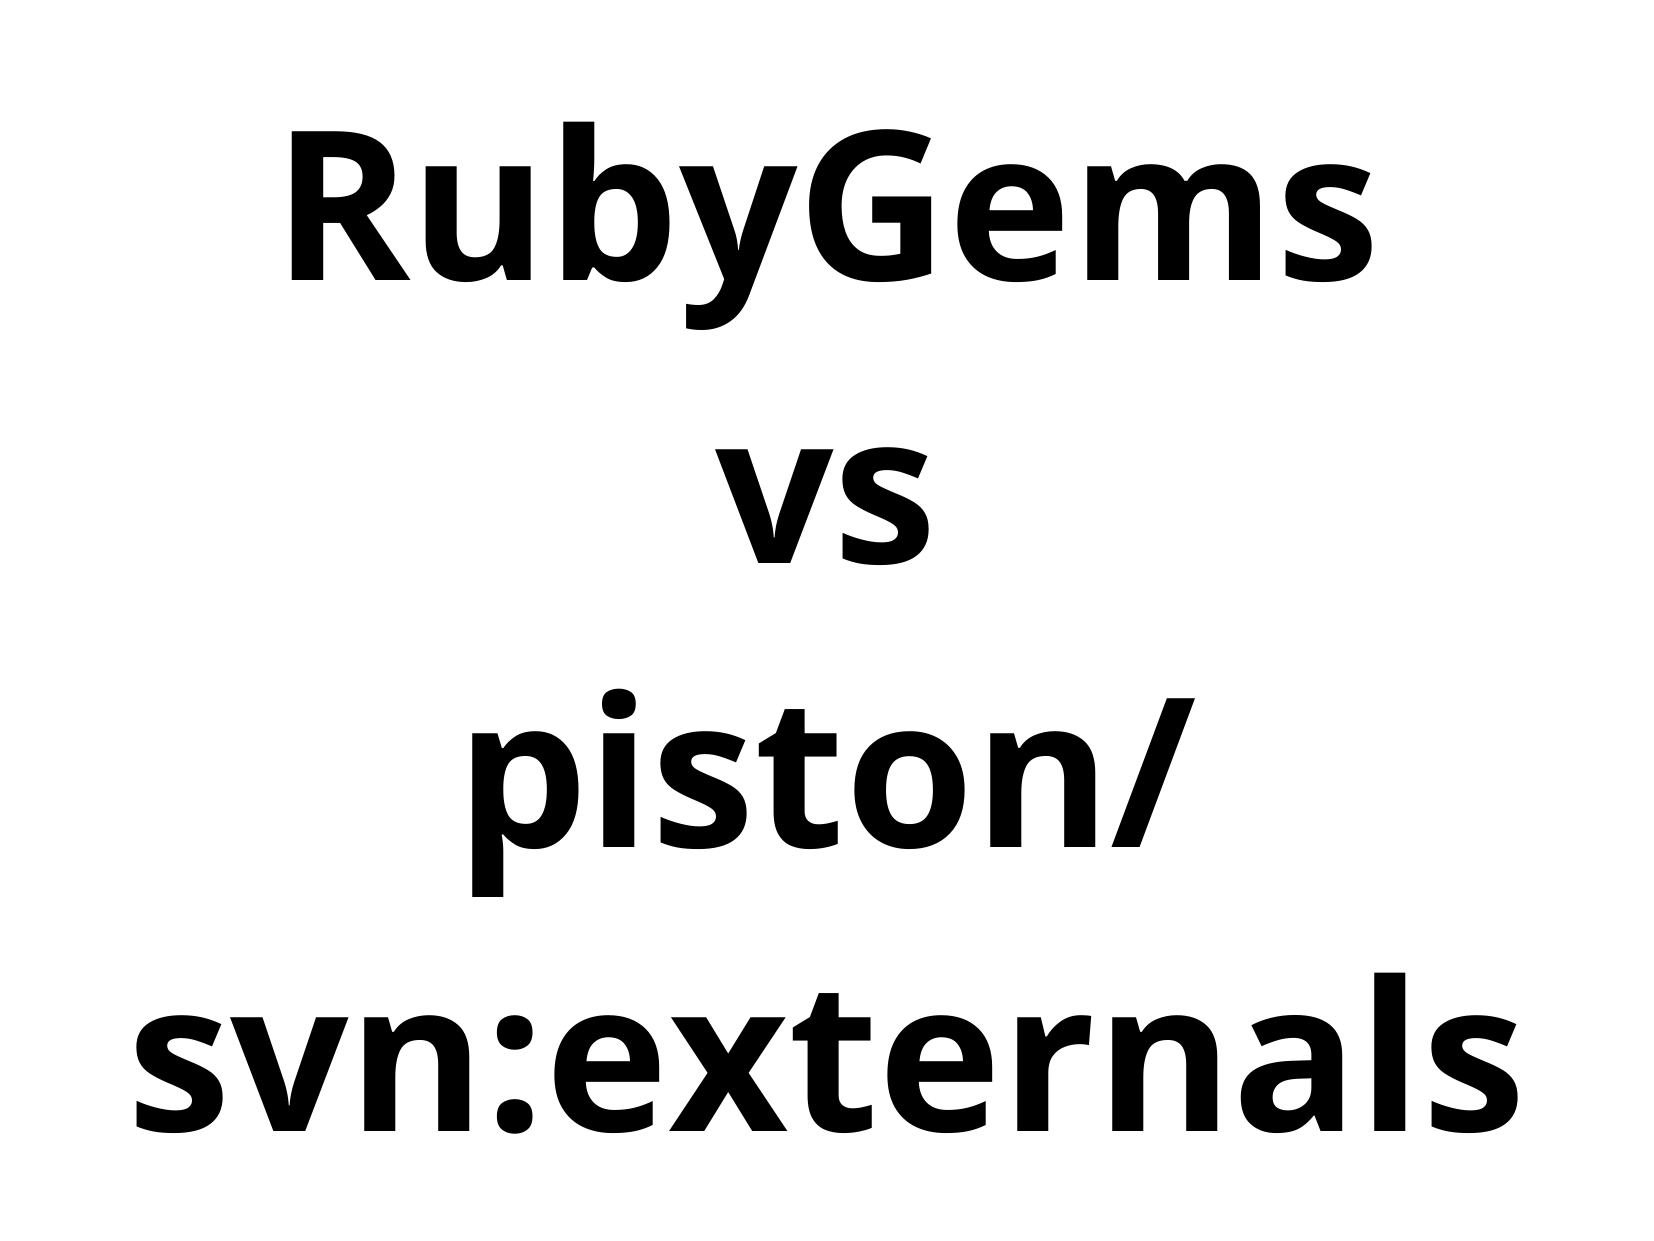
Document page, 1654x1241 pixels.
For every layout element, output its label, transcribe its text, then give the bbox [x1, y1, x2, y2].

title RubyGems vs piston/ svn:externals [82, 41, 1571, 1209]
